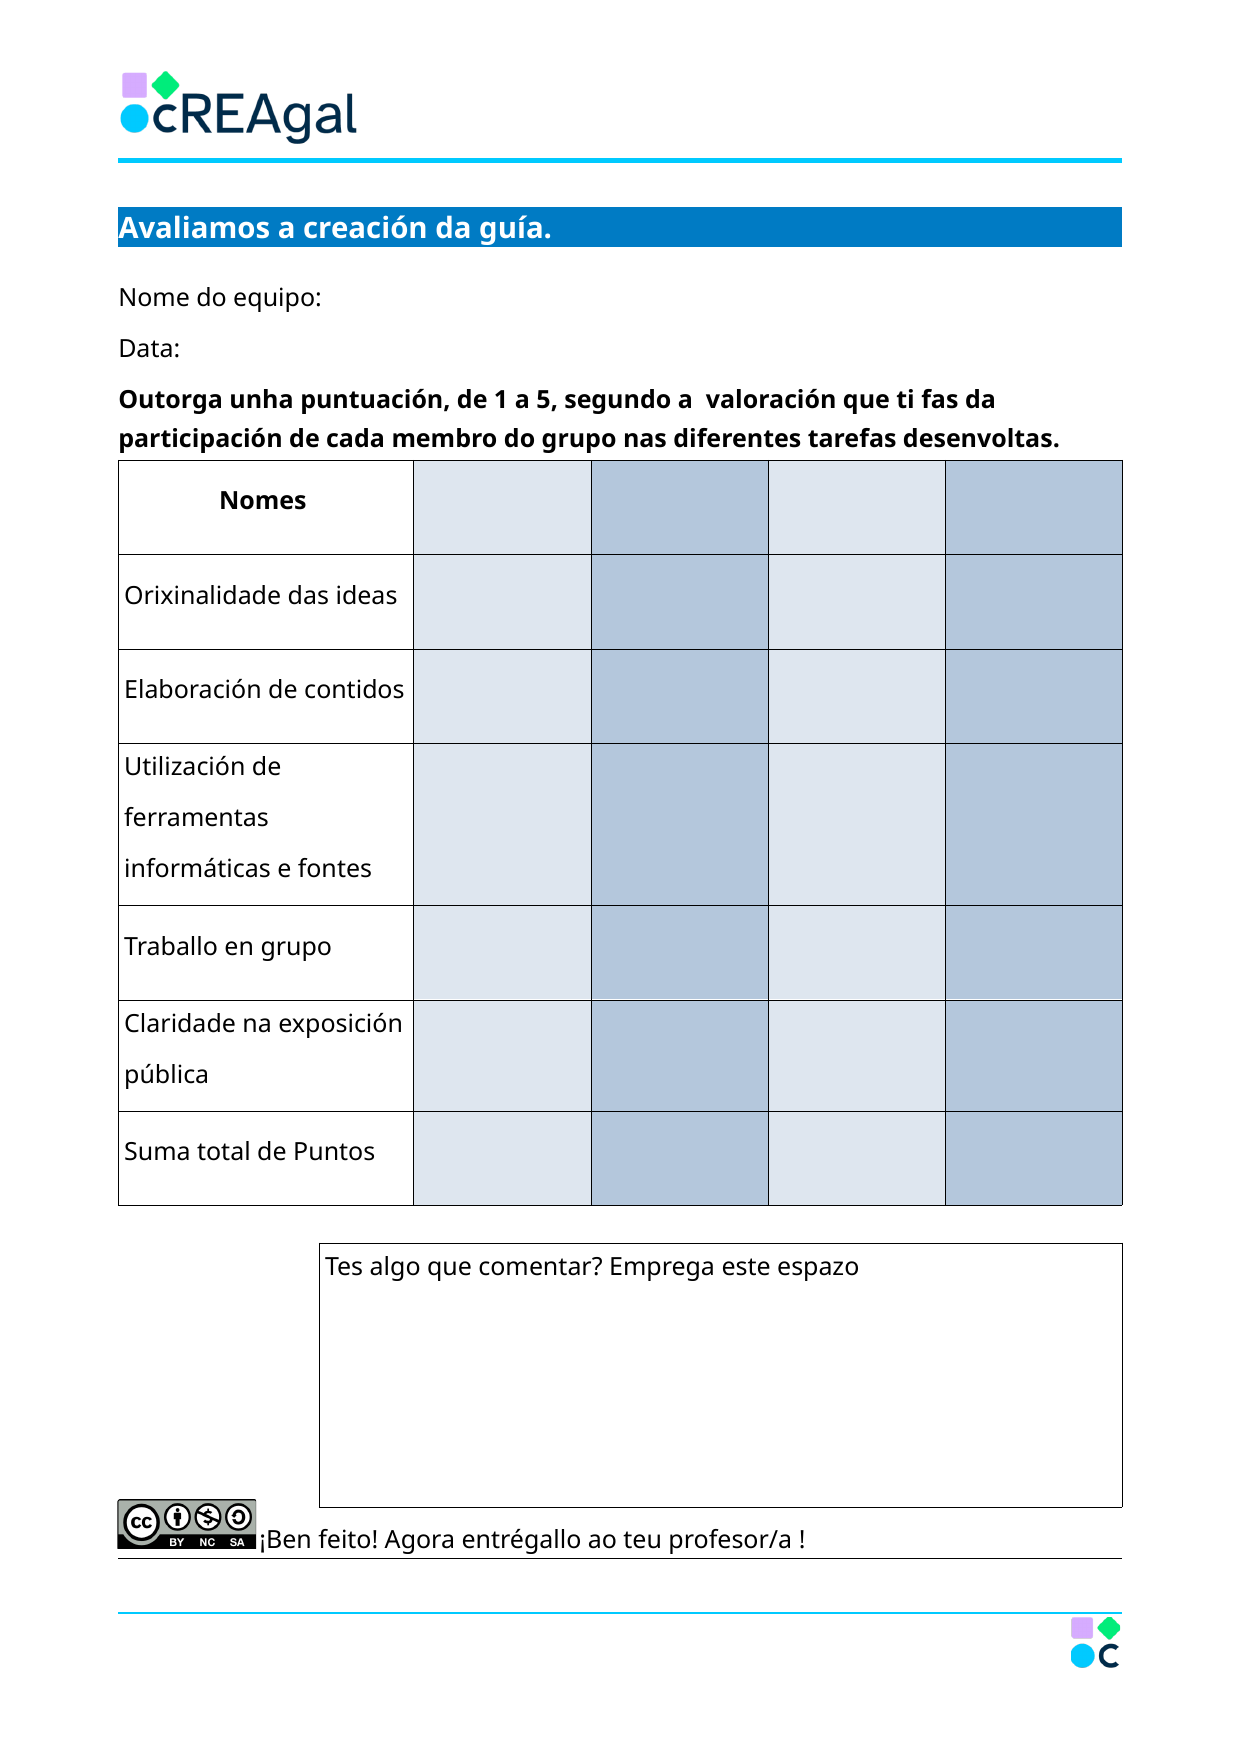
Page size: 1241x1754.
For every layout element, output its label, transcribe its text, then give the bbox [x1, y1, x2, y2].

table_header [592, 461, 768, 554]
table_cell [769, 650, 945, 743]
table_header [769, 461, 945, 554]
table_cell [769, 744, 945, 905]
table_header [414, 461, 591, 554]
table_cell Traballo en grupo [119, 906, 413, 999]
table_cell [414, 555, 591, 649]
picture [117, 1499, 257, 1549]
table_cell [414, 744, 591, 905]
table_header Nomes [119, 461, 413, 554]
table_cell Orixinalidade das ideas [119, 555, 413, 649]
table_cell [946, 906, 1122, 999]
text ¡Ben feito! Agora entrégallo ao teu profesor/a ! [118, 1518, 1122, 1558]
table_cell [769, 555, 945, 649]
text Nome do equipo: [118, 279, 1122, 313]
table_cell [946, 1001, 1122, 1111]
table_cell [946, 650, 1122, 743]
table_cell [592, 555, 768, 649]
table_header [946, 461, 1122, 554]
table_cell [592, 650, 768, 743]
table_cell [769, 1112, 945, 1205]
table_cell [414, 650, 591, 743]
table_cell Utilización de ferramentas informáticas e fontes [119, 744, 413, 905]
table_cell [592, 1001, 768, 1111]
text Outorga unha puntuación, de 1 a 5, segundo a valoración que ti fas da participación de cada membro do grupo nas diferentes tarefas desenvoltas. [118, 381, 1122, 454]
picture [1071, 1617, 1121, 1668]
subtitle Avaliamos a creación da guía. [118, 207, 1122, 247]
table_cell [946, 555, 1122, 649]
picture [120, 71, 357, 144]
table_cell [592, 744, 768, 905]
table_cell [592, 906, 768, 999]
text Data: [118, 330, 1122, 364]
table_cell [946, 744, 1122, 905]
table_cell [414, 1001, 591, 1111]
table_cell [946, 1112, 1122, 1205]
table_cell [769, 906, 945, 999]
table_header Tes algo que comentar? Emprega este espazo [320, 1244, 1122, 1507]
table_cell Claridade na exposición pública [119, 1001, 413, 1111]
table_cell [769, 1001, 945, 1111]
table_cell Elaboración de contidos [119, 650, 413, 743]
table_cell [414, 1112, 591, 1205]
table_cell Suma total de Puntos [119, 1112, 413, 1205]
table_cell [414, 906, 591, 999]
table_cell [592, 1112, 768, 1205]
